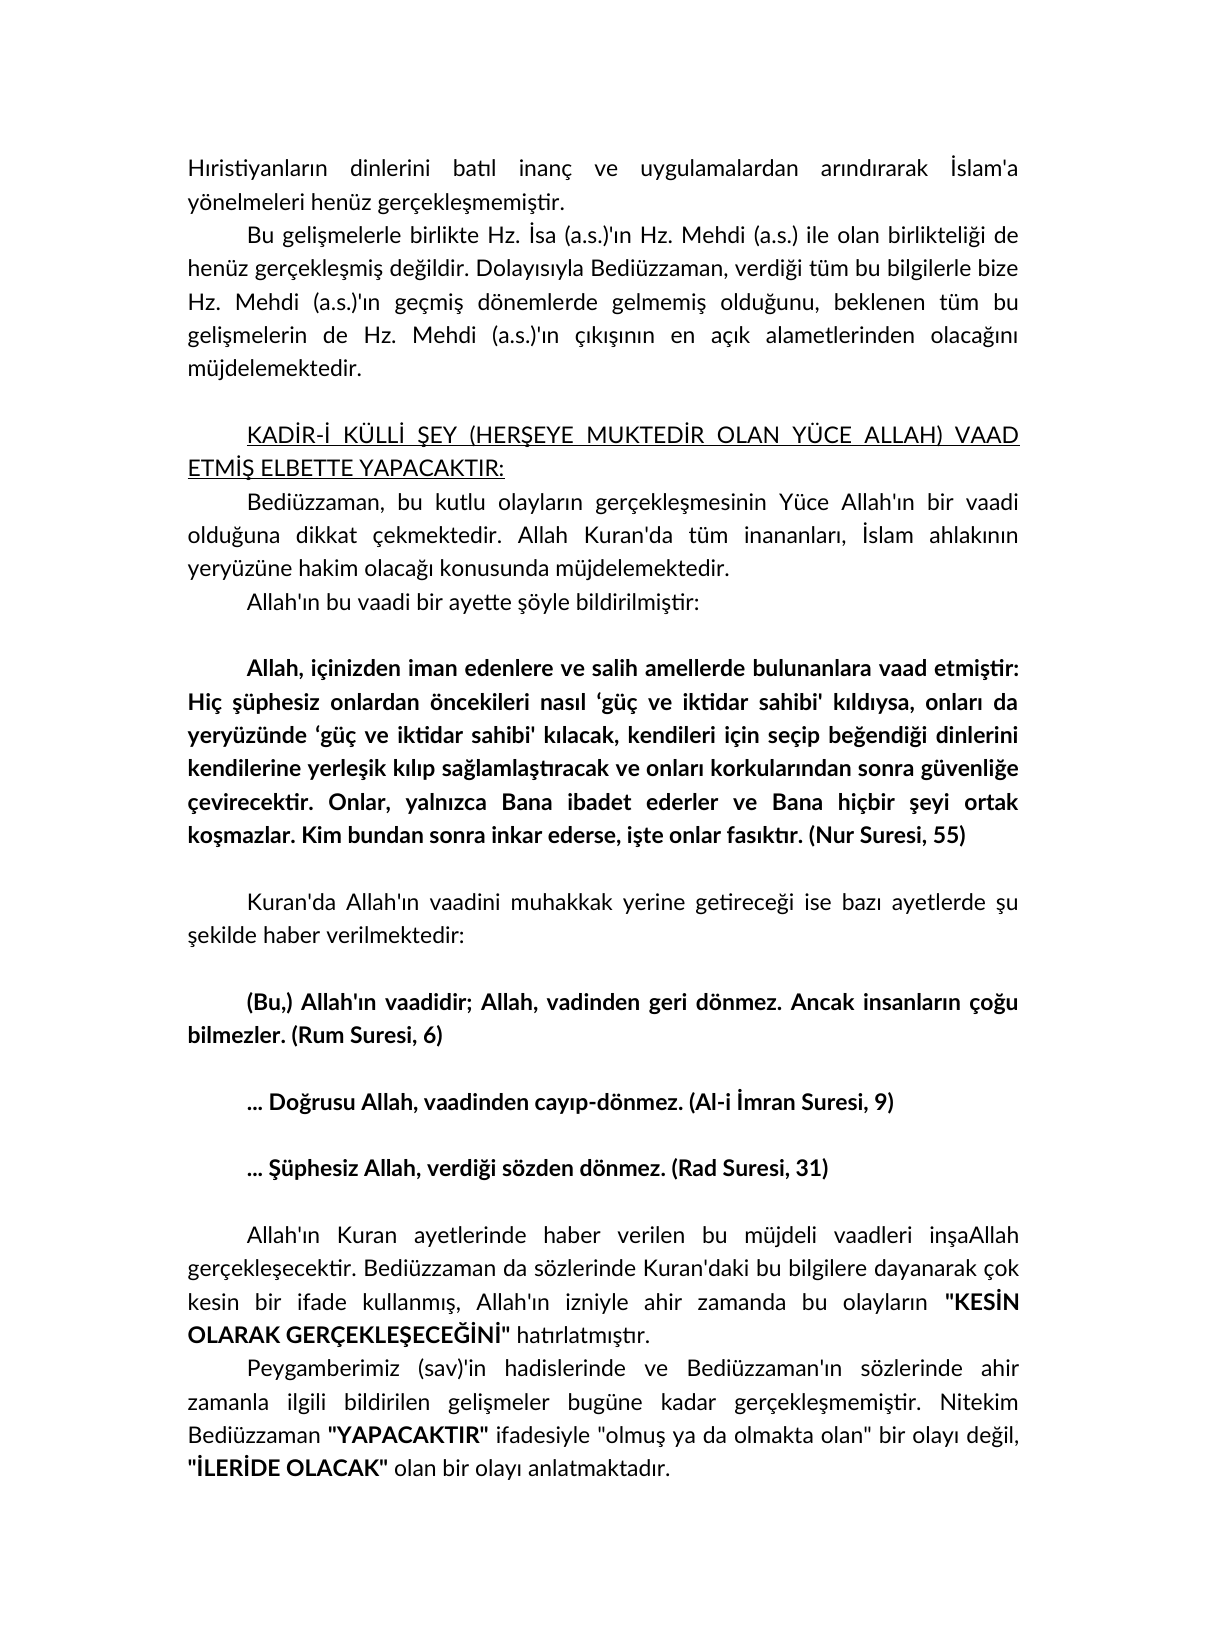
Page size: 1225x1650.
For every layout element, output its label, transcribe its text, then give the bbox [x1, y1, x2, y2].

text Bediüzzaman, bu kutlu olayların gerçekleşmesinin Yüce Allah'ın bir vaadi olduğuna dikkat çekmektedir. Allah Kuran'da tüm inananları, İslam ahlakının yeryüzüne hakim olacağı konusunda müjdelemektedir. [187, 483, 1020, 583]
text Peygamberimiz (sav)'in hadislerinde ve Bediüzzaman'ın sözlerinde ahir zamanla ilgili bildirilen gelişmeler bugüne kadar gerçekleşmemiştir. Nitekim Bediüzzaman "YAPACAKTIR" ifadesiyle "olmuş ya da olmakta olan" bir olayı değil, "İLERİDE OLACAK" olan bir olayı anlatmaktadır. [187, 1350, 1020, 1483]
text Allah'ın bu vaadi bir ayette şöyle bildirilmiştir: [187, 583, 1020, 617]
text ... Şüphesiz Allah, verdiği sözden dönmez. (Rad Suresi, 31) [187, 1150, 1020, 1183]
text Allah'ın Kuran ayetlerinde haber verilen bu müjdeli vaadleri inşaAllah gerçekleşecektir. Bediüzzaman da sözlerinde Kuran'daki bu bilgilere dayanarak çok kesin bir ifade kullanmış, Allah'ın izniyle ahir zamanda bu olayların "KESİN OLARAK GERÇEKLEŞECEĞİNİ" hatırlatmıştır. [187, 1217, 1020, 1350]
text Bu gelişmelerle birlikte Hz. İsa (a.s.)'ın Hz. Mehdi (a.s.) ile olan birlikteliği de henüz gerçekleşmiş değildir. Dolayısıyla Bediüzzaman, verdiği tüm bu bilgilerle bize Hz. Mehdi (a.s.)'ın geçmiş dönemlerde gelmemiş olduğunu, beklenen tüm bu gelişmelerin de Hz. Mehdi (a.s.)'ın çıkışının en açık alametlerinden olacağını müjdelemektedir. [187, 217, 1020, 383]
text ... Doğrusu Allah, vaadinden cayıp-dönmez. (Al-i İmran Suresi, 9) [187, 1083, 1020, 1117]
text Kuran'da Allah'ın vaadini muhakkak yerine getireceği ise bazı ayetlerde şu şekilde haber verilmektedir: [187, 883, 1020, 950]
text (Bu,) Allah'ın vaadidir; Allah, vadinden geri dönmez. Ancak insanların çoğu bilmezler. (Rum Suresi, 6) [187, 983, 1020, 1050]
text Hıristiyanların dinlerini batıl inanç ve uygulamalardan arındırarak İslam'a yönelmeleri henüz gerçekleşmemiştir. [187, 150, 1020, 217]
text Allah, içinizden iman edenlere ve salih amellerde bulunanlara vaad etmiştir: Hiç şüphesiz onlardan öncekileri nasıl ‘güç ve iktidar sahibi' kıldıysa, onları da yeryüzünde ‘güç ve iktidar sahibi' kılacak, kendileri için seçip beğendiği dinlerini kendilerine yerleşik kılıp sağlamlaştıracak ve onları korkularından sonra güvenliğe çevirecektir. Onlar, yalnızca Bana ibadet ederler ve Bana hiçbir şeyi ortak koşmazlar. Kim bundan sonra inkar ederse, işte onlar fasıktır. (Nur Suresi, 55) [187, 650, 1020, 850]
text KADİR-İ KÜLLİ ŞEY (HERŞEYE MUKTEDİR OLAN YÜCE ALLAH) VAAD ETMİŞ ELBETTE YAPACAKTIR: [187, 417, 1020, 483]
